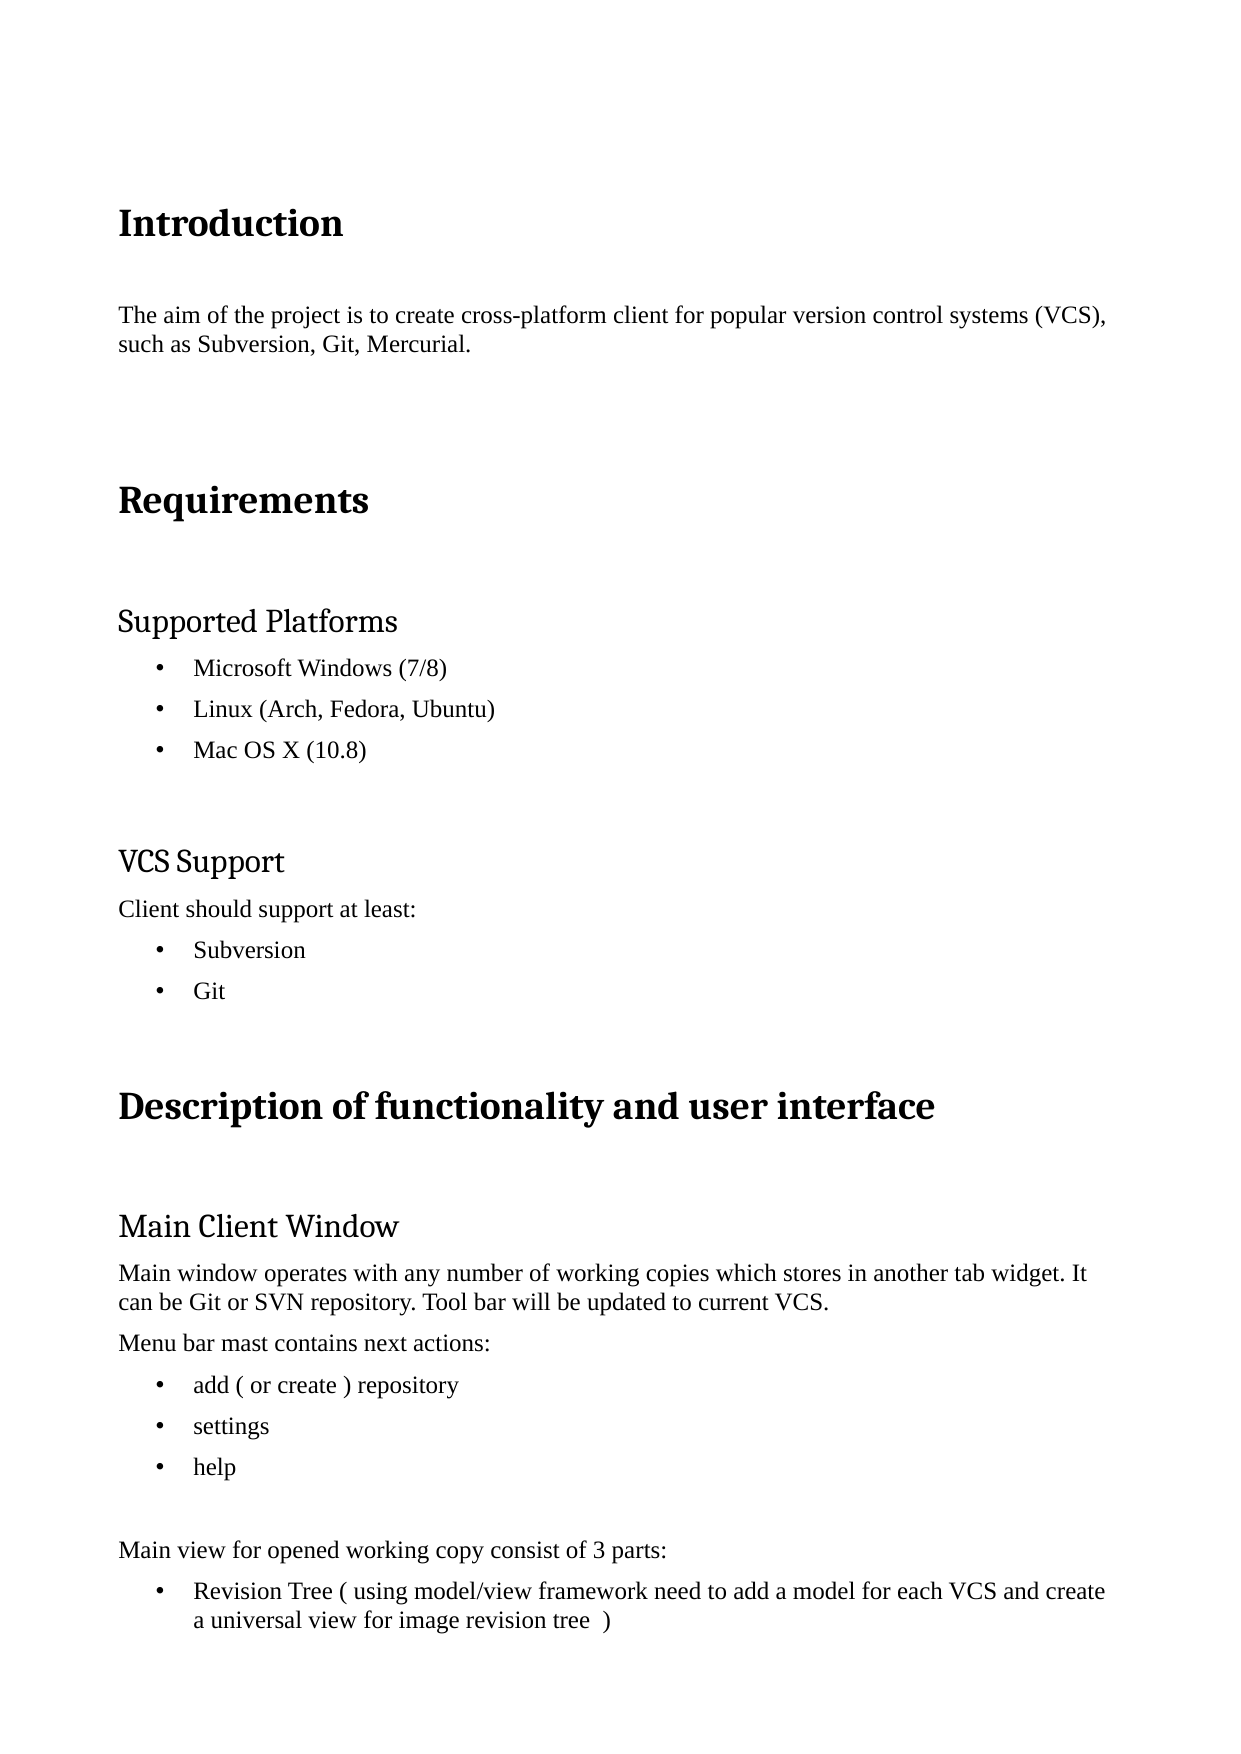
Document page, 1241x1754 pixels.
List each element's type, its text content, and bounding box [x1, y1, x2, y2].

list Subversion [156, 935, 1122, 964]
subtitle Requirements [118, 478, 1122, 523]
text The aim of the project is to create cross-platform client for popular version control systems (VCS), such as Subversion, Git, Mercurial. [118, 300, 1122, 358]
list Microsoft Windows (7/8) [156, 653, 1122, 682]
subtitle Main Client Window [118, 1208, 1122, 1246]
subtitle Supported Platforms [118, 602, 1122, 640]
list add ( or create ) repository [156, 1370, 1122, 1398]
list Mac OS X (10.8) [156, 735, 1122, 764]
text Main view for opened working copy consist of 3 parts: [118, 1535, 1122, 1563]
text Client should support at least: [118, 894, 1122, 922]
list settings [156, 1411, 1122, 1440]
subtitle Introduction [118, 201, 1122, 247]
list Git [156, 976, 1122, 1005]
list help [156, 1452, 1122, 1481]
subtitle VCS Support [118, 843, 1122, 881]
subtitle Description of functionality and user interface [118, 1084, 1122, 1129]
list Revision Tree ( using model/view framework need to add a model for each VCS and create a universal view for image revision tree ) [156, 1576, 1122, 1633]
text Main window operates with any number of working copies which stores in another tab widget. It can be Git or SVN repository. Tool bar will be updated to current VCS. [118, 1258, 1122, 1316]
list Linux (Arch, Fedora, Ubuntu) [156, 694, 1122, 723]
text Menu bar mast contains next actions: [118, 1328, 1122, 1357]
